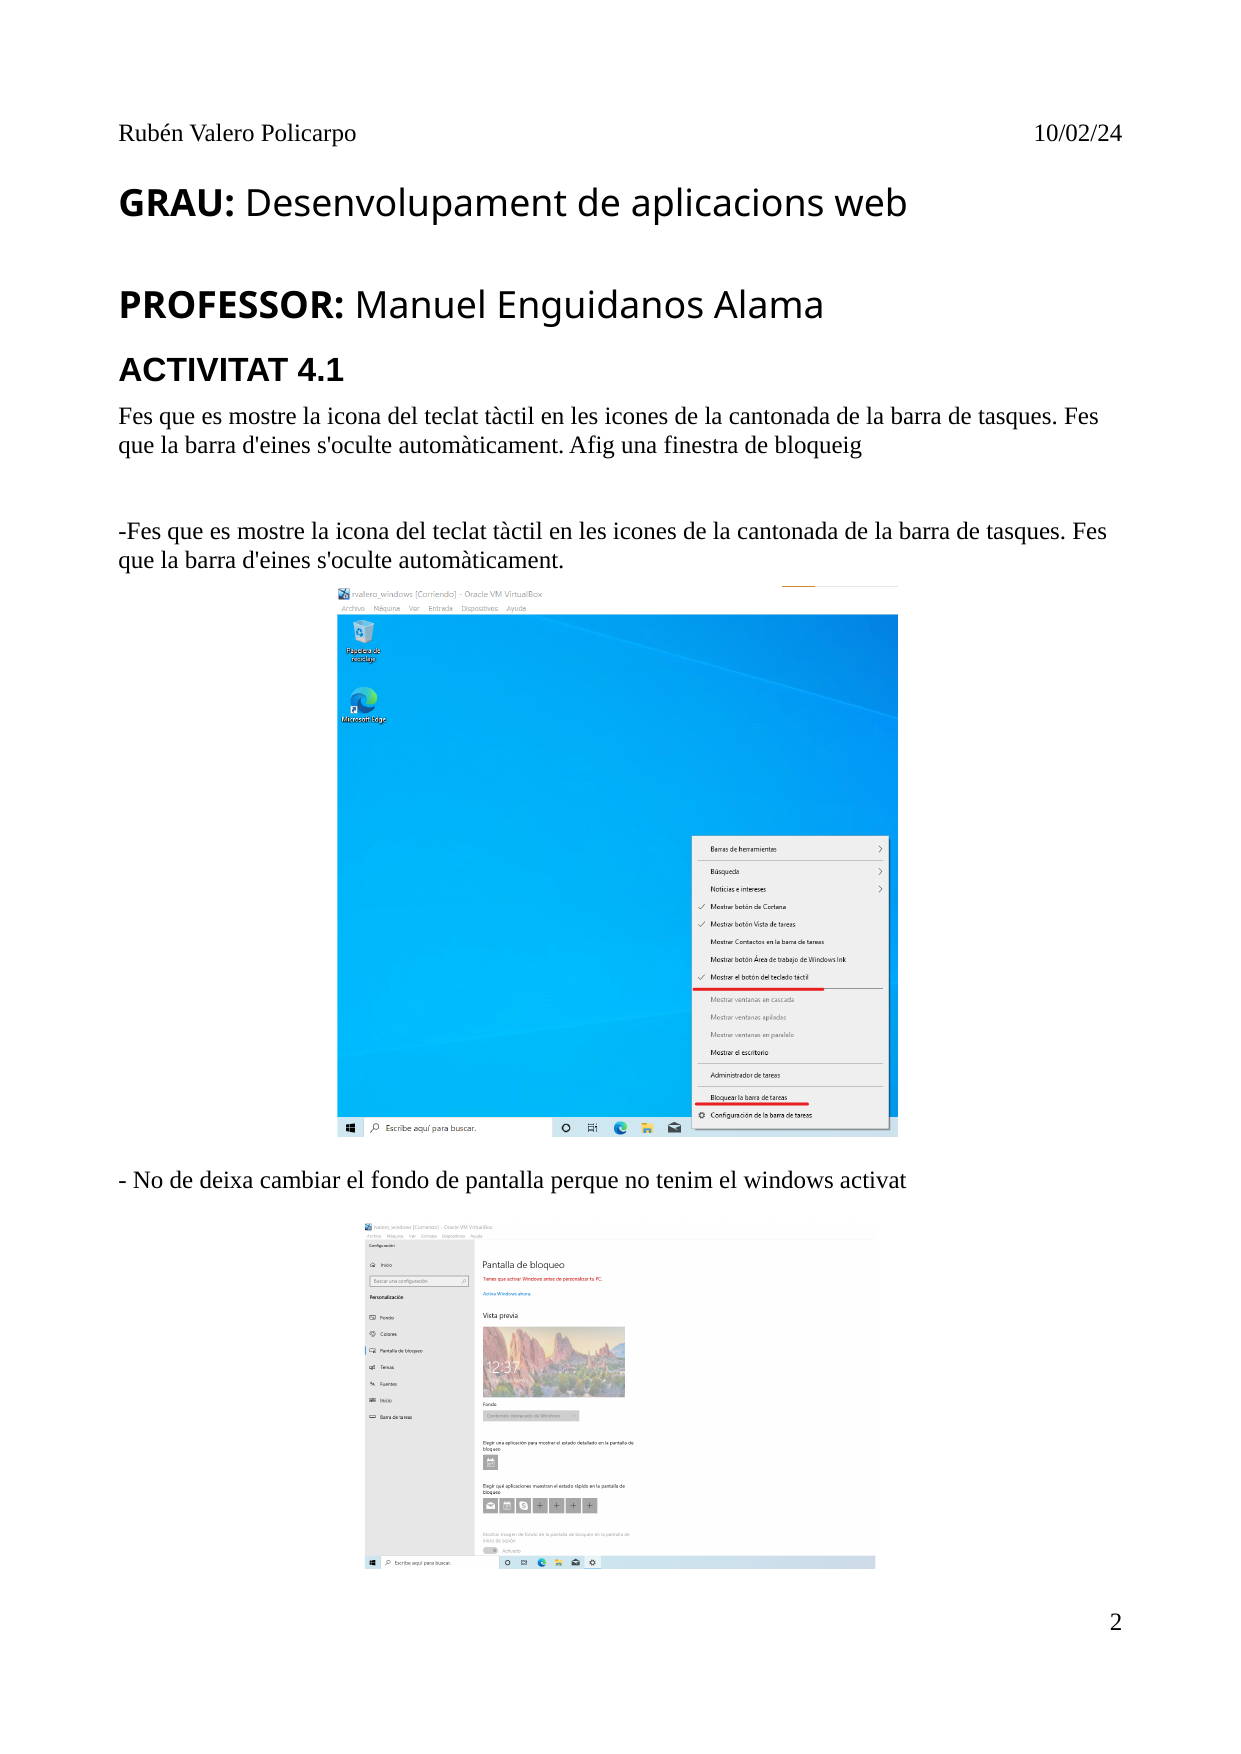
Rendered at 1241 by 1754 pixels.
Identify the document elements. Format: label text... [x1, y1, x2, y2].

subtitle ACTIVITAT 4.1 [118, 350, 1122, 389]
picture [891, 959, 898, 971]
text -Fes que es mostre la icona del teclat tàctil en les icones de la cantonada de la barra de tasques. Fes que la barra d'eines s'oculte automàticament. [118, 516, 1122, 574]
text PROFESSOR: Manuel Enguidanos Alama [118, 278, 1122, 329]
picture [364, 1222, 876, 1569]
picture [351, 688, 376, 713]
picture [337, 586, 898, 1137]
text GRAU: Desenvolupament de aplicacions web [118, 176, 1122, 227]
text Fes que es mostre la icona del teclat tàctil en les icones de la cantonada de la barra de tasques. Fes que la barra d'eines s'oculte automàticament. Afig una finestra de bloqueig [118, 401, 1122, 459]
text - No de deixa cambiar el fondo de pantalla perque no tenim el windows activat [118, 1165, 1122, 1194]
picture [354, 621, 373, 642]
